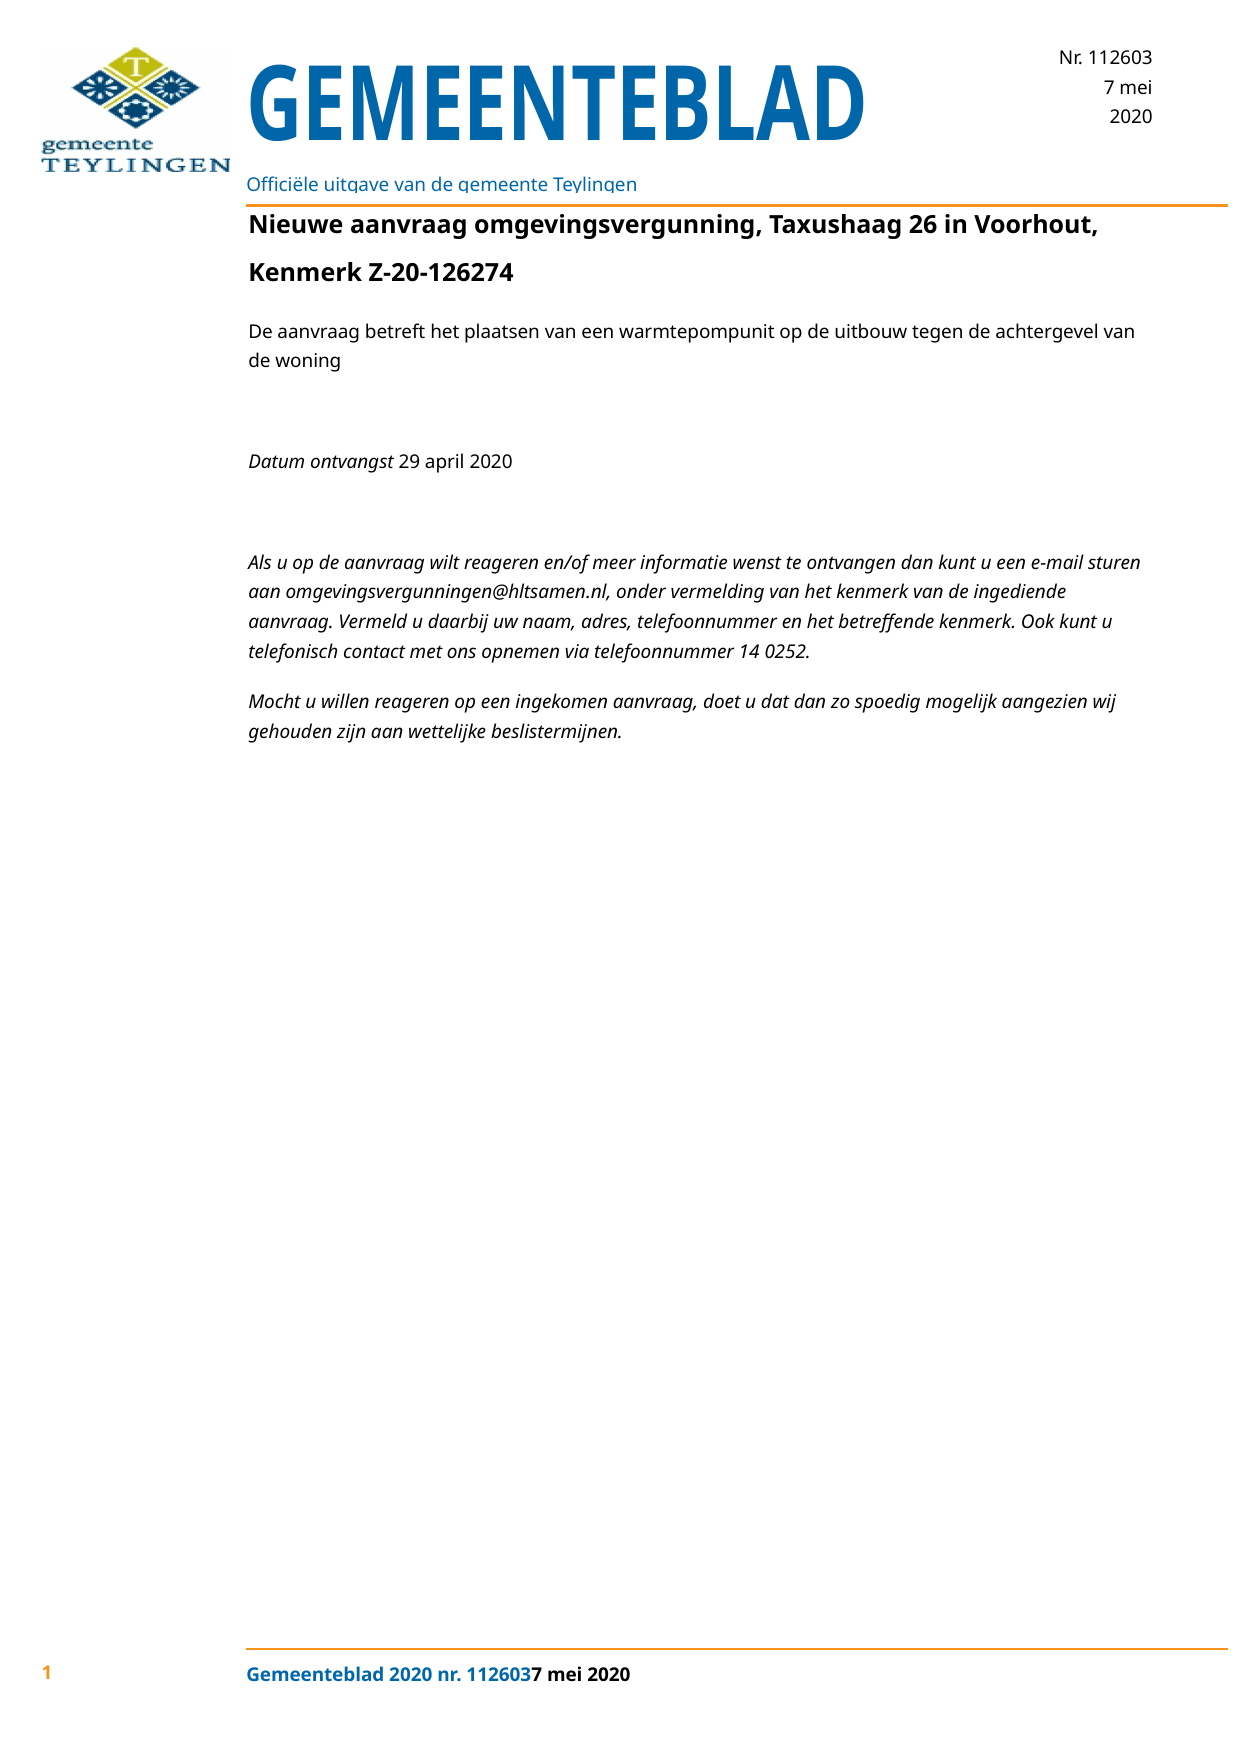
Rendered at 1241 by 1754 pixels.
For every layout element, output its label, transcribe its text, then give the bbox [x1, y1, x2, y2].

text De aanvraag betreft het plaatsen van een warmtepompunit op de uitbouw tegen de achtergevel van de woning [248, 318, 1152, 373]
text Nieuwe aanvraag omgevingsvergunning, Taxushaag 26 in Voorhout, Kenmerk Z-20-126274 [248, 207, 1152, 288]
text Mocht u willen reageren op een ingekomen aanvraag, doet u dat dan zo spoedig mogelijk aangezien wij gehouden zijn aan wettelijke beslistermijnen. [248, 688, 1152, 744]
picture [41, 47, 231, 172]
text Datum ontvangst 29 april 2020 [248, 448, 1152, 474]
text Als u op de aanvraag wilt reageren en/of meer informatie wenst te ontvangen dan kunt u een e-mail sturen aan omgevingsvergunningen@hltsamen.nl, onder vermelding van het kenmerk van de ingediende aanvraag. Vermeld u daarbij uw naam, adres, telefoonnummer en het betreffende kenmerk. Ook kunt u telefonisch contact met ons opnemen via telefoonnummer 14 0252. [248, 549, 1152, 664]
